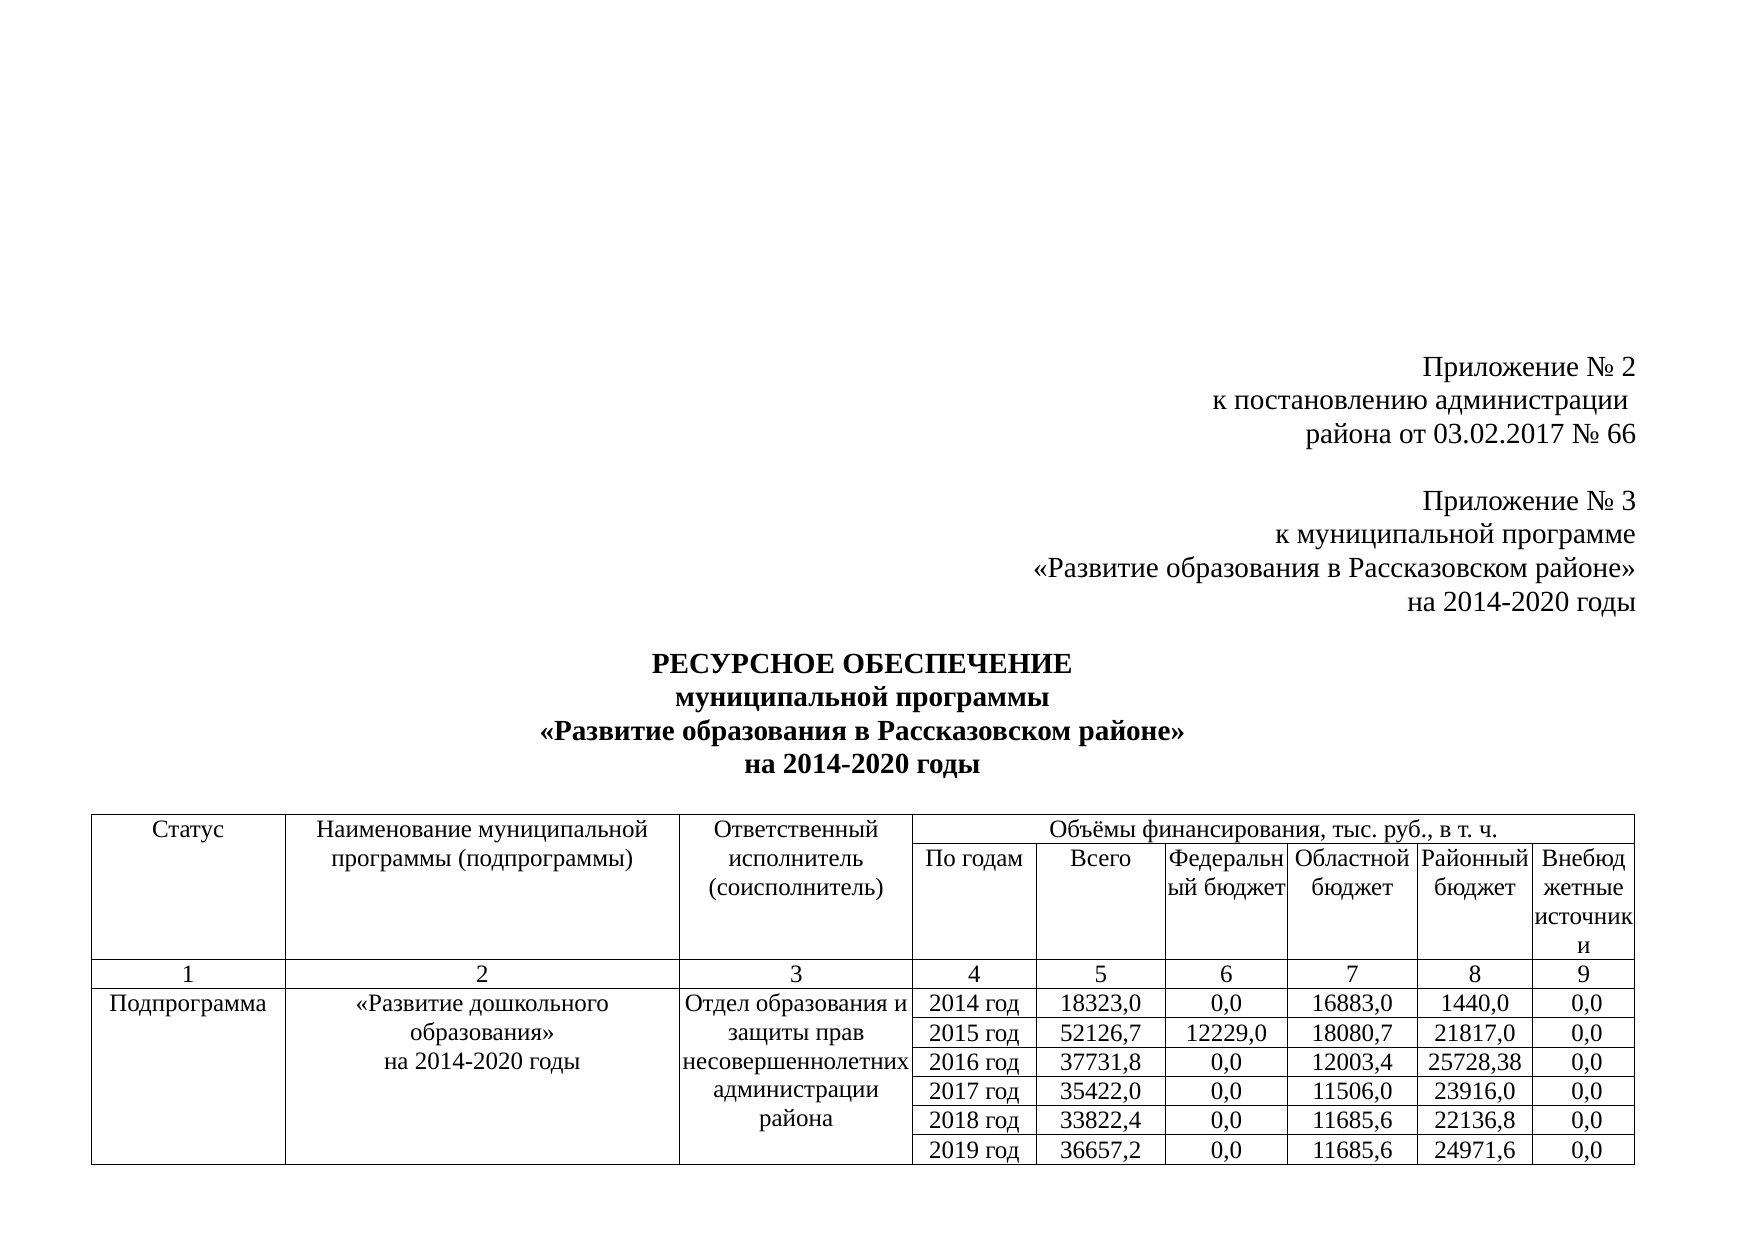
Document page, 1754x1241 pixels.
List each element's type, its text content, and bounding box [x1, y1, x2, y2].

table_cell Районный бюджет [1418, 844, 1532, 958]
table_cell 52126,7 [1037, 1018, 1165, 1046]
text Приложение № 3 [89, 483, 1636, 517]
table_cell 37731,8 [1037, 1048, 1165, 1076]
text «Развитие образования в Рассказовском районе» [89, 713, 1636, 747]
table_cell 12003,4 [1288, 1048, 1417, 1076]
table_cell 0,0 [1166, 989, 1287, 1017]
table_cell Всего [1037, 844, 1165, 958]
table_cell По годам [913, 844, 1036, 958]
table_cell 16883,0 [1288, 989, 1417, 1017]
table_header Статус [92, 815, 285, 958]
table_header Объёмы финансирования, тыс. руб., в т. ч. [913, 815, 1634, 843]
table_cell 1 [92, 960, 285, 988]
table_cell 5 [1037, 960, 1165, 988]
table_cell 0,0 [1533, 1077, 1634, 1105]
table_header Ответственный исполнитель (соисполнитель) [680, 815, 912, 958]
text района от 03.02.2017 № 66 [89, 416, 1636, 449]
table_cell 35422,0 [1037, 1077, 1165, 1105]
text РЕСУРСНОЕ ОБЕСПЕЧЕНИЕ [89, 646, 1636, 679]
text на 2014-2020 годы [89, 584, 1636, 617]
text на 2014-2020 годы [89, 747, 1636, 780]
table_cell 1440,0 [1418, 989, 1532, 1017]
text муниципальной программы [89, 679, 1636, 713]
text Приложение № 2 [89, 349, 1636, 382]
table_cell 23916,0 [1418, 1077, 1532, 1105]
table_cell Федеральный бюджет [1166, 844, 1287, 958]
table_cell 11685,6 [1288, 1135, 1417, 1163]
table_cell 2019 год [913, 1135, 1036, 1163]
text к постановлению администрации [89, 382, 1636, 416]
table_cell 2 [286, 960, 679, 988]
table_cell 0,0 [1166, 1048, 1287, 1076]
table_cell 6 [1166, 960, 1287, 988]
table_cell 0,0 [1166, 1106, 1287, 1134]
table_cell 18080,7 [1288, 1018, 1417, 1046]
table_cell 0,0 [1533, 1135, 1634, 1163]
table_cell Отдел образования и защиты прав несовершеннолетних администрации района [680, 989, 912, 1163]
table_cell 2018 год [913, 1106, 1036, 1134]
table_cell 0,0 [1166, 1077, 1287, 1105]
table_cell 2017 год [913, 1077, 1036, 1105]
table_cell 0,0 [1533, 1106, 1634, 1134]
text «Развитие образования в Рассказовском районе» [89, 550, 1636, 584]
table_cell 4 [913, 960, 1036, 988]
table_cell 18323,0 [1037, 989, 1165, 1017]
table_cell 0,0 [1166, 1135, 1287, 1163]
text к муниципальной программе [89, 517, 1636, 550]
table_cell 7 [1288, 960, 1417, 988]
table_cell 3 [680, 960, 912, 988]
table_cell 33822,4 [1037, 1106, 1165, 1134]
table_header Наименование муниципальной программы (подпрограммы) [286, 815, 679, 958]
table_cell 9 [1533, 960, 1634, 988]
table_cell Внебюджетные источники [1533, 844, 1634, 958]
table_cell 36657,2 [1037, 1135, 1165, 1163]
table_cell 0,0 [1533, 1018, 1634, 1046]
table_cell 2016 год [913, 1048, 1036, 1076]
table_cell 12229,0 [1166, 1018, 1287, 1046]
table_cell Областной бюджет [1288, 844, 1417, 958]
table_cell 11506,0 [1288, 1077, 1417, 1105]
table_cell 22136,8 [1418, 1106, 1532, 1134]
table_cell 2014 год [913, 989, 1036, 1017]
table_cell Подпрограмма [92, 989, 285, 1163]
table_cell 24971,6 [1418, 1135, 1532, 1163]
table_cell «Развитие дошкольного образования» на 2014-2020 годы [286, 989, 679, 1163]
table_cell 0,0 [1533, 989, 1634, 1017]
table_cell 2015 год [913, 1018, 1036, 1046]
table_cell 11685,6 [1288, 1106, 1417, 1134]
table_cell 8 [1418, 960, 1532, 988]
table_cell 21817,0 [1418, 1018, 1532, 1046]
table_cell 25728,38 [1418, 1048, 1532, 1076]
table_cell 0,0 [1533, 1048, 1634, 1076]
